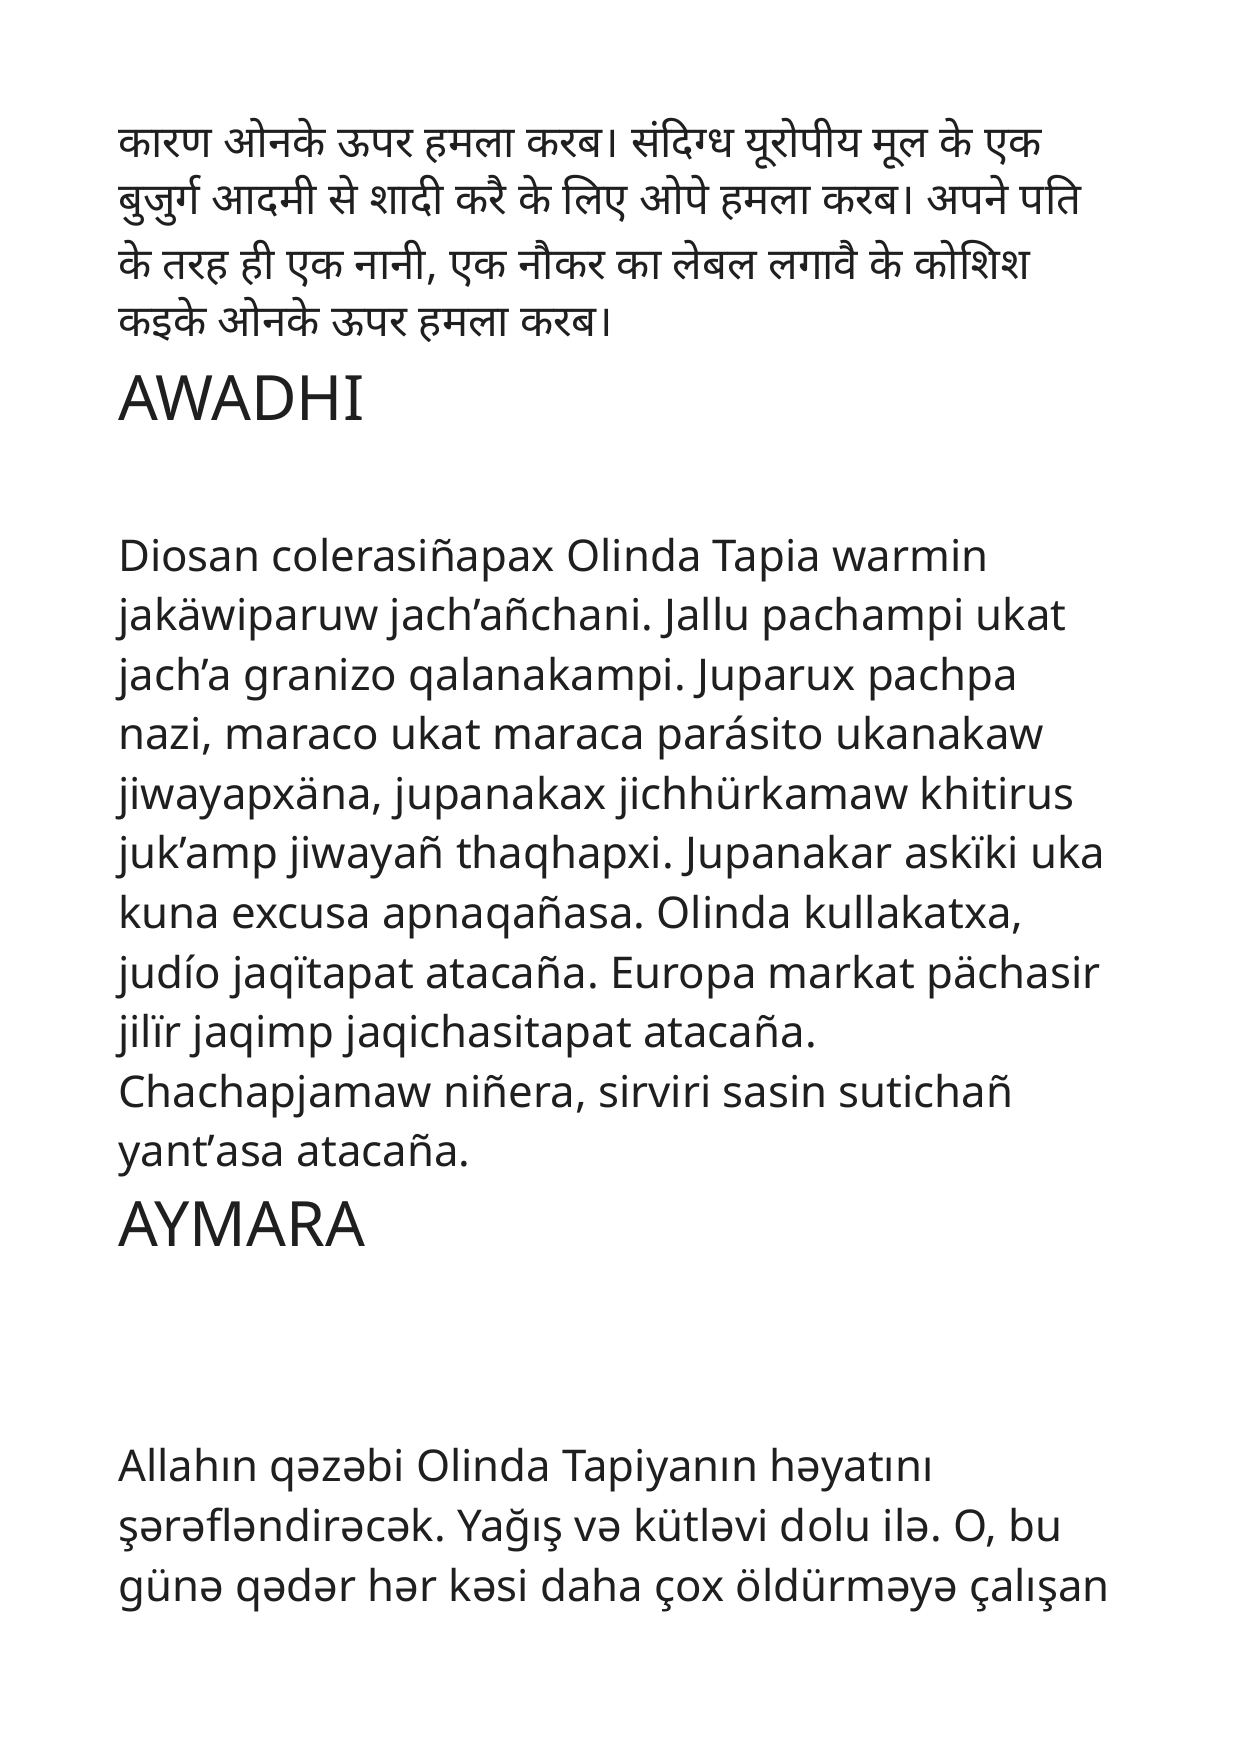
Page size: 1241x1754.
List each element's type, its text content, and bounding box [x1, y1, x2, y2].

text AYMARA [118, 1180, 1122, 1265]
text AWADHI [118, 354, 1122, 439]
text Diosan colerasiñapax Olinda Tapia warmin jakäwiparuw jach’añchani. Jallu pachampi ukat jach’a granizo qalanakampi. Juparux pachpa nazi, maraco ukat maraca parásito ukanakaw jiwayapxäna, jupanakax jichhürkamaw khitirus juk’amp jiwayañ thaqhapxi. Jupanakar askïki uka kuna excusa apnaqañasa. Olinda kullakatxa, judío jaqïtapat atacaña. Europa markat pächasir jilïr jaqimp jaqichasitapat atacaña. Chachapjamaw niñera, sirviri sasin sutichañ yantʼasa atacaña. [118, 524, 1122, 1180]
text कारण ओनके ऊपर हमला करब। संदिग्ध यूरोपीय मूल के एक बुजुर्ग आदमी से शादी करै के लिए ओपे हमला करब। अपने पति के तरह ही एक नानी, एक नौकर का लेबल लगावै के कोशिश कइके ओनके ऊपर हमला करब। [118, 118, 1122, 354]
text Allahın qəzəbi Olinda Tapiyanın həyatını şərəfləndirəcək. Yağış və kütləvi dolu ilə. O, bu günə qədər hər kəsi daha çox öldürməyə çalışan [118, 1435, 1122, 1614]
